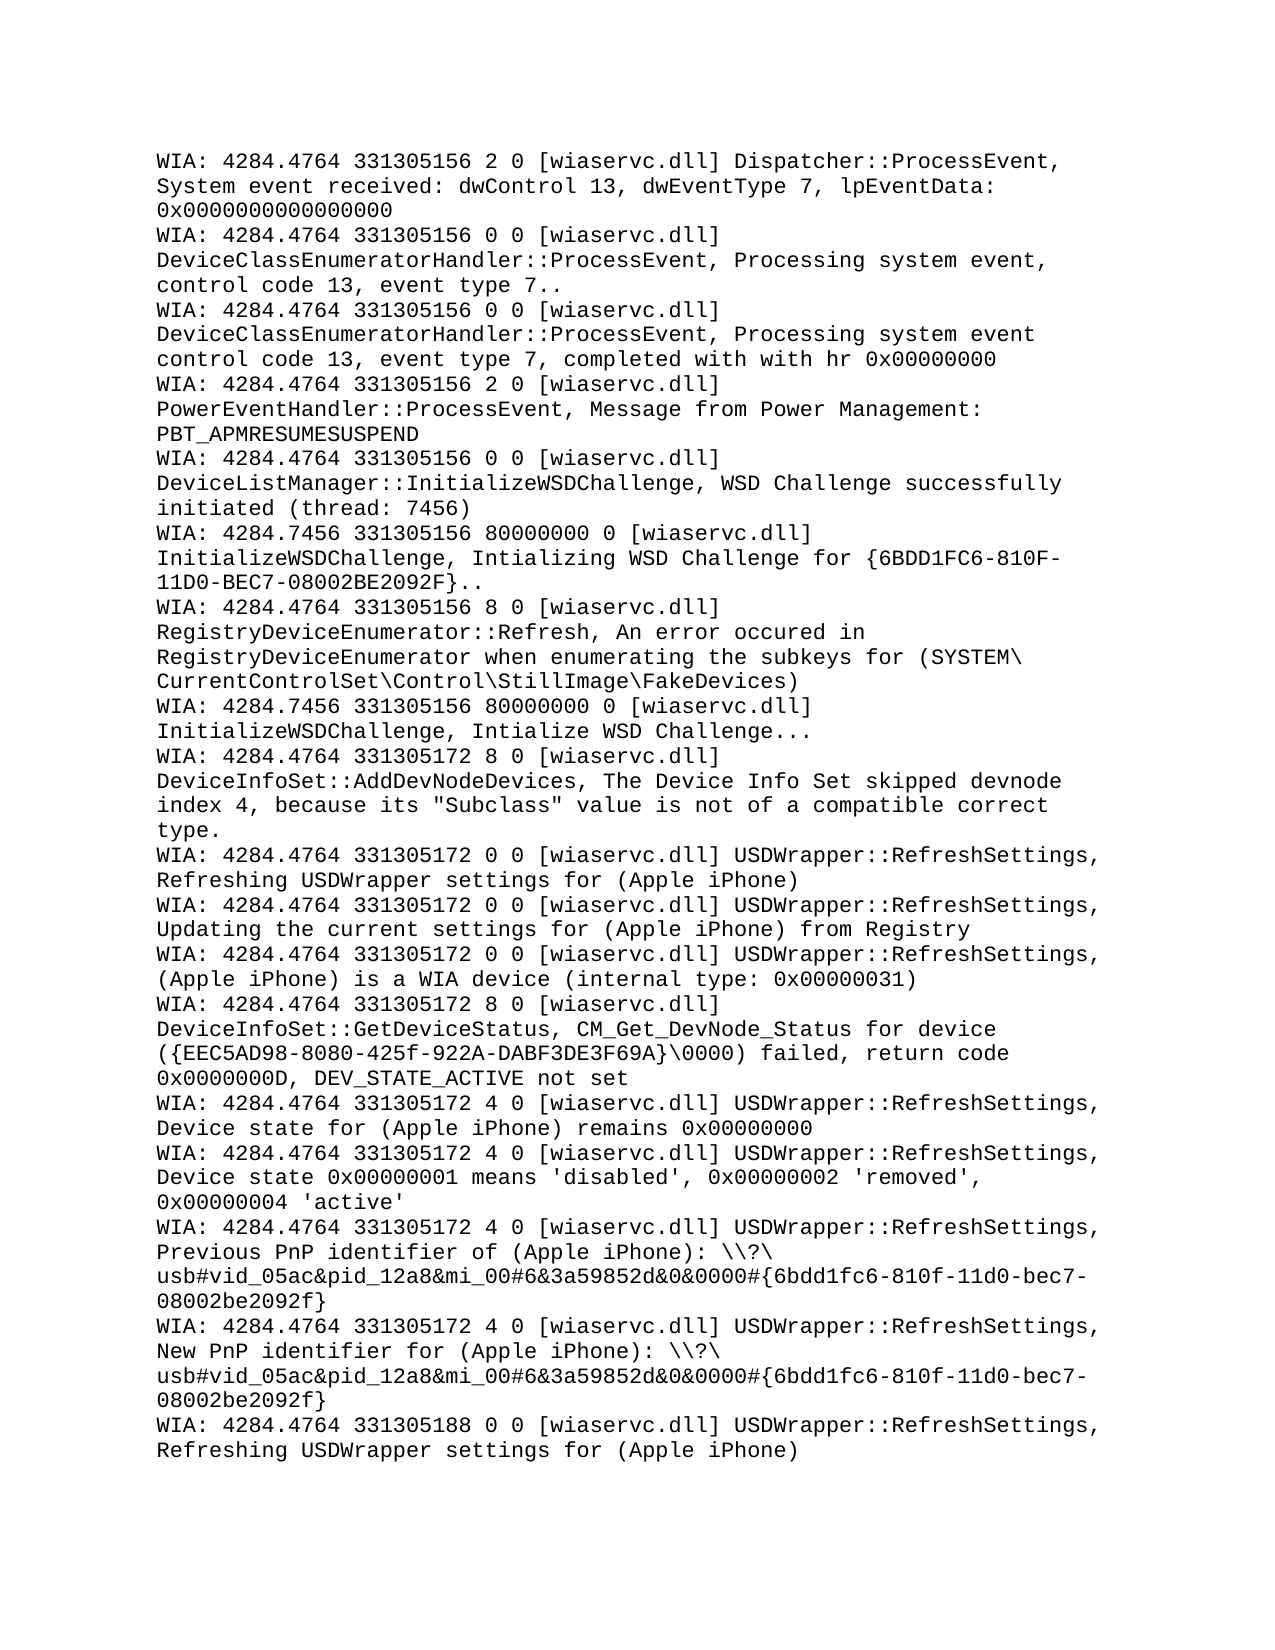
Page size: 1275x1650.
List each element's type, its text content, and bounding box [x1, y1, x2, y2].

text WIA: 4284.4764 331305172 4 0 [wiaservc.dll] USDWrapper::RefreshSettings, Previous PnP identifier of (Apple iPhone): \\?\usb#vid_05ac&pid_12a8&mi_00#6&3a59852d&0&0000#{6bdd1fc6-810f-11d0-bec7-08002be2092f} [156, 1216, 1118, 1315]
text WIA: 4284.4764 331305156 0 0 [wiaservc.dll] DeviceClassEnumeratorHandler::ProcessEvent, Processing system event, control code 13, event type 7.. [156, 224, 1118, 299]
text WIA: 4284.4764 331305156 2 0 [wiaservc.dll] PowerEventHandler::ProcessEvent, Message from Power Management: PBT_APMRESUMESUSPEND [156, 373, 1118, 447]
text WIA: 4284.7456 331305156 80000000 0 [wiaservc.dll] InitializeWSDChallenge, Intializing WSD Challenge for {6BDD1FC6-810F-11D0-BEC7-08002BE2092F}.. [156, 522, 1118, 596]
text WIA: 4284.4764 331305172 4 0 [wiaservc.dll] USDWrapper::RefreshSettings, Device state 0x00000001 means 'disabled', 0x00000002 'removed', 0x00000004 'active' [156, 1142, 1118, 1216]
text WIA: 4284.4764 331305188 0 0 [wiaservc.dll] USDWrapper::RefreshSettings, Refreshing USDWrapper settings for (Apple iPhone) [156, 1414, 1118, 1464]
text WIA: 4284.7456 331305156 80000000 0 [wiaservc.dll] InitializeWSDChallenge, Intialize WSD Challenge... [156, 695, 1118, 745]
text WIA: 4284.4764 331305172 0 0 [wiaservc.dll] USDWrapper::RefreshSettings, Updating the current settings for (Apple iPhone) from Registry [156, 894, 1118, 943]
text WIA: 4284.4764 331305172 8 0 [wiaservc.dll] DeviceInfoSet::AddDevNodeDevices, The Device Info Set skipped devnode index 4, because its "Subclass" value is not of a compatible correct type. [156, 745, 1118, 844]
text WIA: 4284.4764 331305156 0 0 [wiaservc.dll] DeviceListManager::InitializeWSDChallenge, WSD Challenge successfully initiated (thread: 7456) [156, 447, 1118, 522]
text WIA: 4284.4764 331305172 4 0 [wiaservc.dll] USDWrapper::RefreshSettings, Device state for (Apple iPhone) remains 0x00000000 [156, 1092, 1118, 1142]
text WIA: 4284.4764 331305172 0 0 [wiaservc.dll] USDWrapper::RefreshSettings, Refreshing USDWrapper settings for (Apple iPhone) [156, 844, 1118, 894]
text WIA: 4284.4764 331305172 4 0 [wiaservc.dll] USDWrapper::RefreshSettings, New PnP identifier for (Apple iPhone): \\?\usb#vid_05ac&pid_12a8&mi_00#6&3a59852d&0&0000#{6bdd1fc6-810f-11d0-bec7-08002be2092f} [156, 1315, 1118, 1414]
text WIA: 4284.4764 331305172 8 0 [wiaservc.dll] DeviceInfoSet::GetDeviceStatus, CM_Get_DevNode_Status for device ({EEC5AD98-8080-425f-922A-DABF3DE3F69A}\0000) failed, return code 0x0000000D, DEV_STATE_ACTIVE not set [156, 993, 1118, 1092]
text WIA: 4284.4764 331305156 0 0 [wiaservc.dll] DeviceClassEnumeratorHandler::ProcessEvent, Processing system event control code 13, event type 7, completed with with hr 0x00000000 [156, 299, 1118, 373]
text WIA: 4284.4764 331305172 0 0 [wiaservc.dll] USDWrapper::RefreshSettings, (Apple iPhone) is a WIA device (internal type: 0x00000031) [156, 943, 1118, 993]
text WIA: 4284.4764 331305156 2 0 [wiaservc.dll] Dispatcher::ProcessEvent, System event received: dwControl 13, dwEventType 7, lpEventData: 0x0000000000000000 [156, 150, 1118, 224]
text WIA: 4284.4764 331305156 8 0 [wiaservc.dll] RegistryDeviceEnumerator::Refresh, An error occured in RegistryDeviceEnumerator when enumerating the subkeys for (SYSTEM\CurrentControlSet\Control\StillImage\FakeDevices) [156, 596, 1118, 695]
